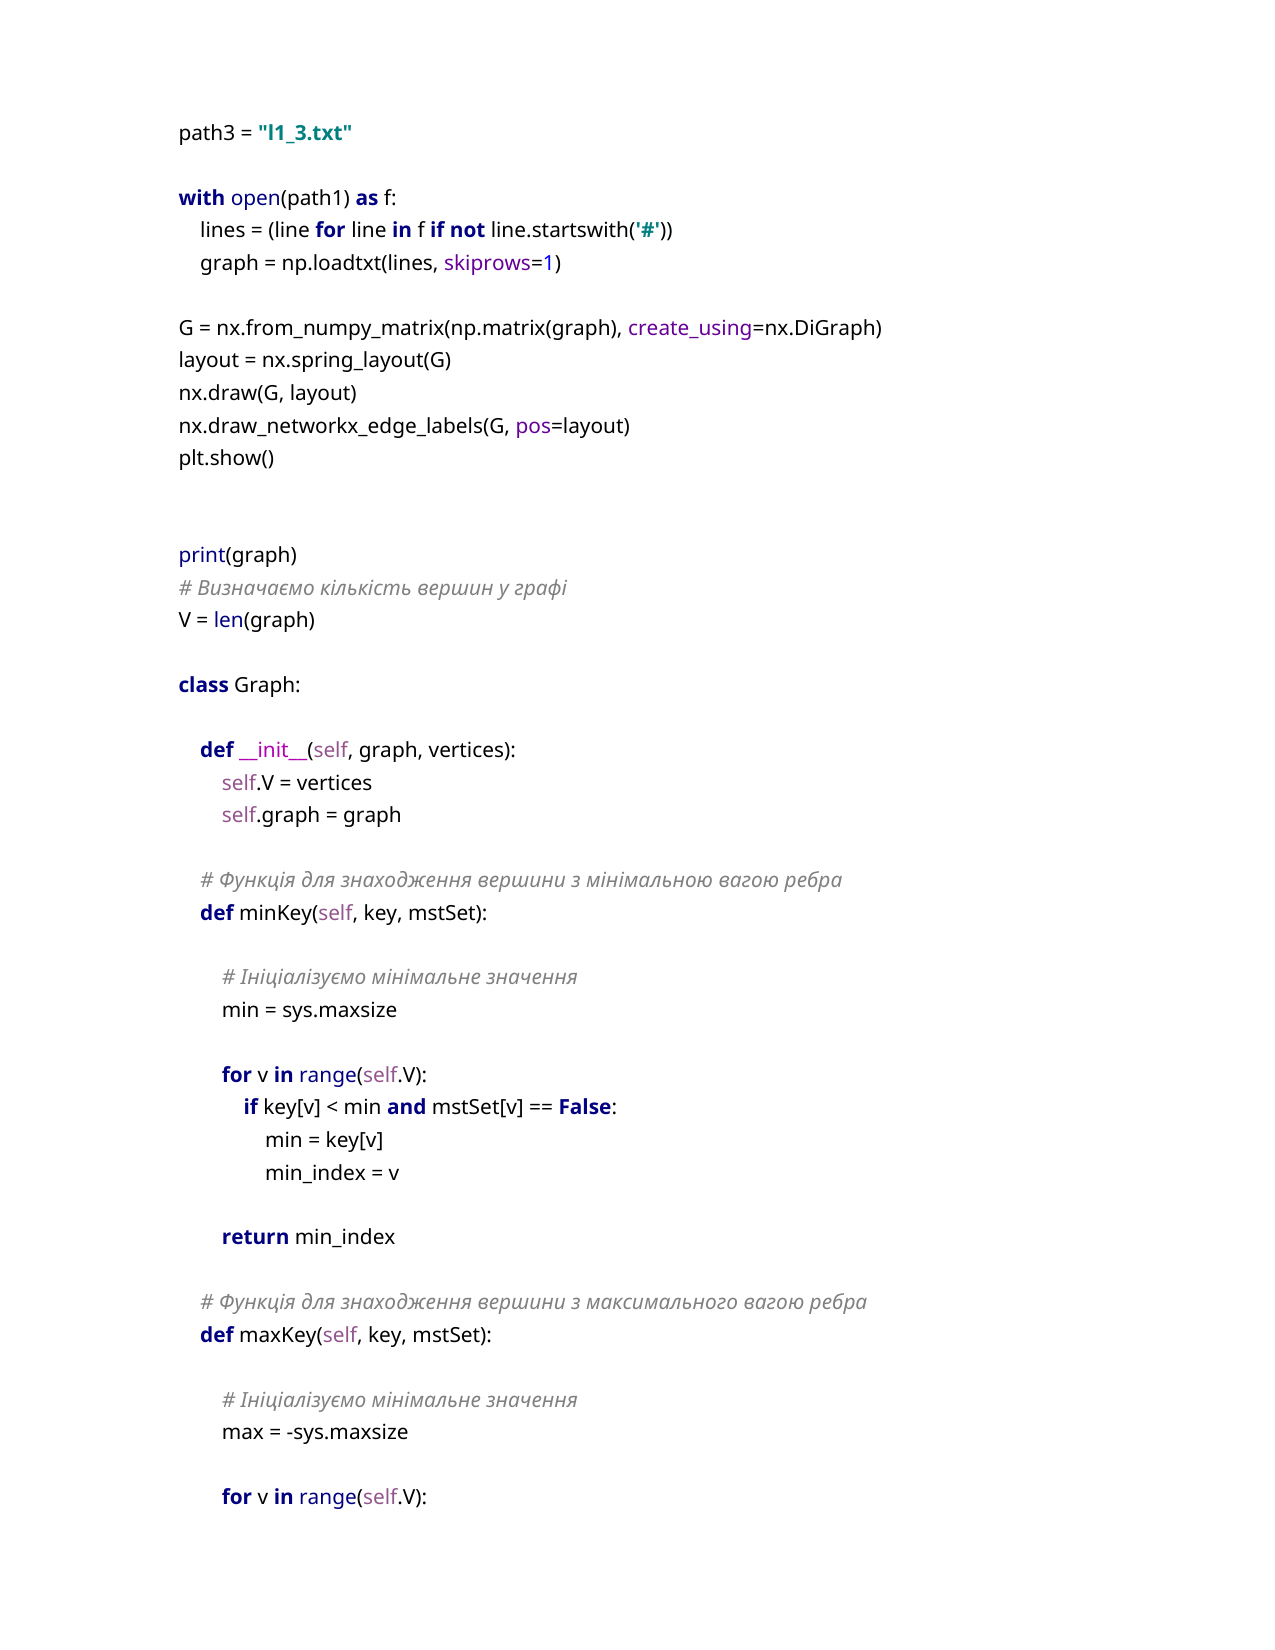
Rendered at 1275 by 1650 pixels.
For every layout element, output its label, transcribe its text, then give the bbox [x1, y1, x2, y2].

text path3 = "l1_3.txt" with open(path1) as f: lines = (line for line in f if not line.startswith('#')) graph = np.loadtxt(lines, skiprows=1) G = nx.from_numpy_matrix(np.matrix(graph), create_using=nx.DiGraph) layout = nx.spring_layout(G) nx.draw(G, layout) nx.draw_networkx_edge_labels(G, pos=layout) plt.show() print(graph) # Визначаємо кількість вершин у графі V = len(graph) class Graph: def __init__(self, graph, vertices): self.V = vertices self.graph = graph # Функція для знаходження вершини з мінімальною вагою ребра def minKey(self, key, mstSet): # Ініціалізуємо мінімальне значення min = sys.maxsize for v in range(self.V): if key[v] < min and mstSet[v] == False: min = key[v] min_index = v return min_index # Функція для знаходження вершини з максимального вагою ребра def maxKey(self, key, mstSet): # Ініціалізуємо мінімальне значення max = -sys.maxsize for v in range(self.V): [177, 118, 1167, 1511]
